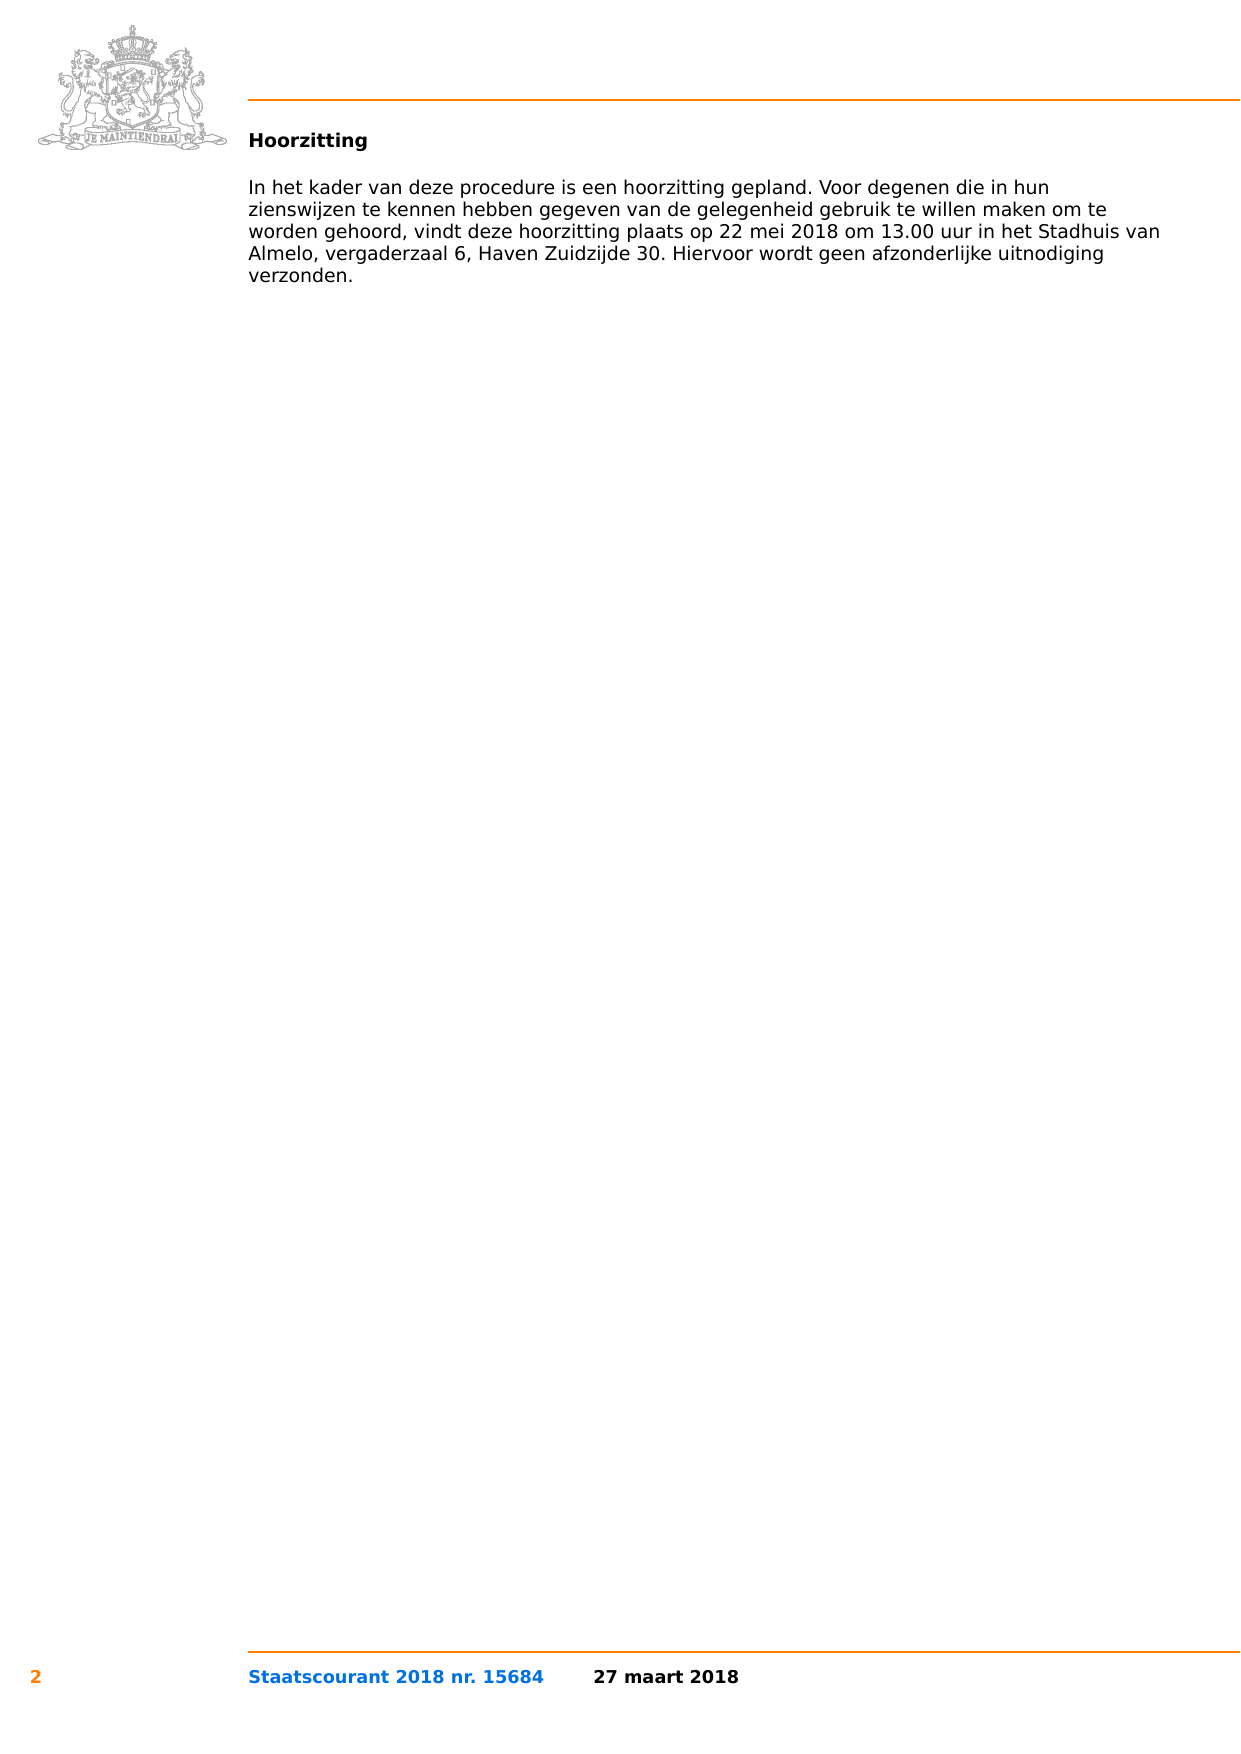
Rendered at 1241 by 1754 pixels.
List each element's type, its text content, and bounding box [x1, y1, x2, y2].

subtitle Hoorzitting [248, 130, 1163, 152]
text In het kader van deze procedure is een hoorzitting gepland. Voor degenen die in hun zienswijzen te kennen hebben gegeven van de gelegenheid gebruik te willen maken om te worden gehoord, vindt deze hoorzitting plaats op 22 mei 2018 om 13.00 uur in het Stadhuis van Almelo, vergaderzaal 6, Haven Zuidzijde 30. Hiervoor wordt geen afzonderlijke uitnodiging verzonden. [248, 177, 1163, 287]
picture [38, 25, 227, 150]
